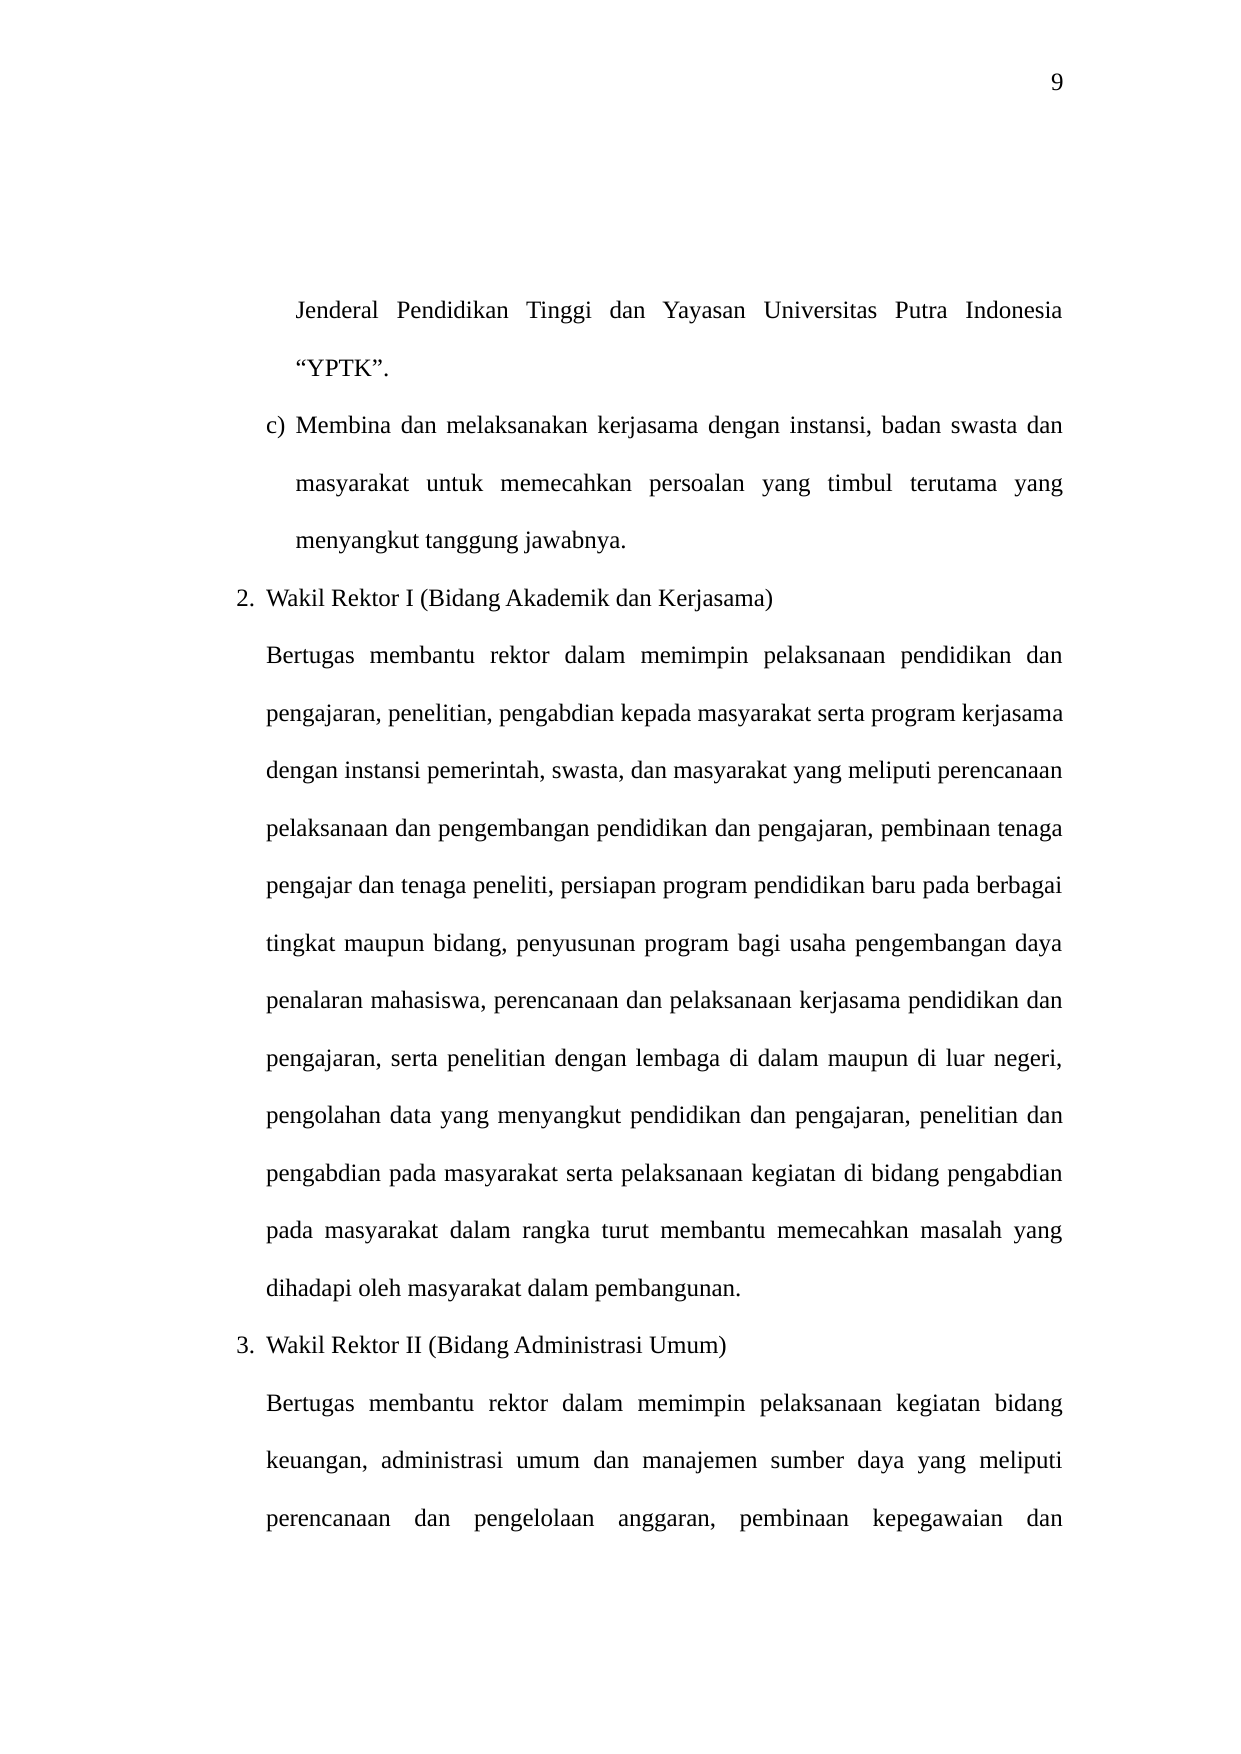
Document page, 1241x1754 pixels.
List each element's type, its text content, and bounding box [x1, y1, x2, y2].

list Wakil Rektor II (Bidang Administrasi Umum) [236, 1330, 1063, 1359]
list Bertugas membantu rektor dalam memimpin pelaksanaan kegiatan bidang keuangan, administrasi umum dan manajemen sumber daya yang meliputi perencanaan dan pengelolaan anggaran, pembinaan kepegawaian dan [236, 1388, 1063, 1532]
list Bertugas membantu rektor dalam memimpin pelaksanaan pendidikan dan pengajaran, penelitian, pengabdian kepada masyarakat serta program kerjasama dengan instansi pemerintah, swasta, dan masyarakat yang meliputi perencanaan pelaksanaan dan pengembangan pendidikan dan pengajaran, pembinaan tenaga pengajar dan tenaga peneliti, persiapan program pendidikan baru pada berbagai tingkat maupun bidang, penyusunan program bagi usaha pengembangan daya penalaran mahasiswa, perencanaan dan pelaksanaan kerjasama pendidikan dan pengajaran, serta penelitian dengan lembaga di dalam maupun di luar negeri, pengolahan data yang menyangkut pendidikan dan pengajaran, penelitian dan pengabdian pada masyarakat serta pelaksanaan kegiatan di bidang pengabdian pada masyarakat dalam rangka turut membantu memecahkan masalah yang dihadapi oleh masyarakat dalam pembangunan. [236, 640, 1063, 1302]
list Wakil Rektor I (Bidang Akademik dan Kerjasama) [236, 583, 1063, 612]
list Membina dan melaksanakan kerjasama dengan instansi, badan swasta dan masyarakat untuk memecahkan persoalan yang timbul terutama yang menyangkut tanggung jawabnya. [266, 410, 1063, 554]
list Jenderal Pendidikan Tinggi dan Yayasan Universitas Putra Indonesia “YPTK”. [266, 295, 1063, 382]
